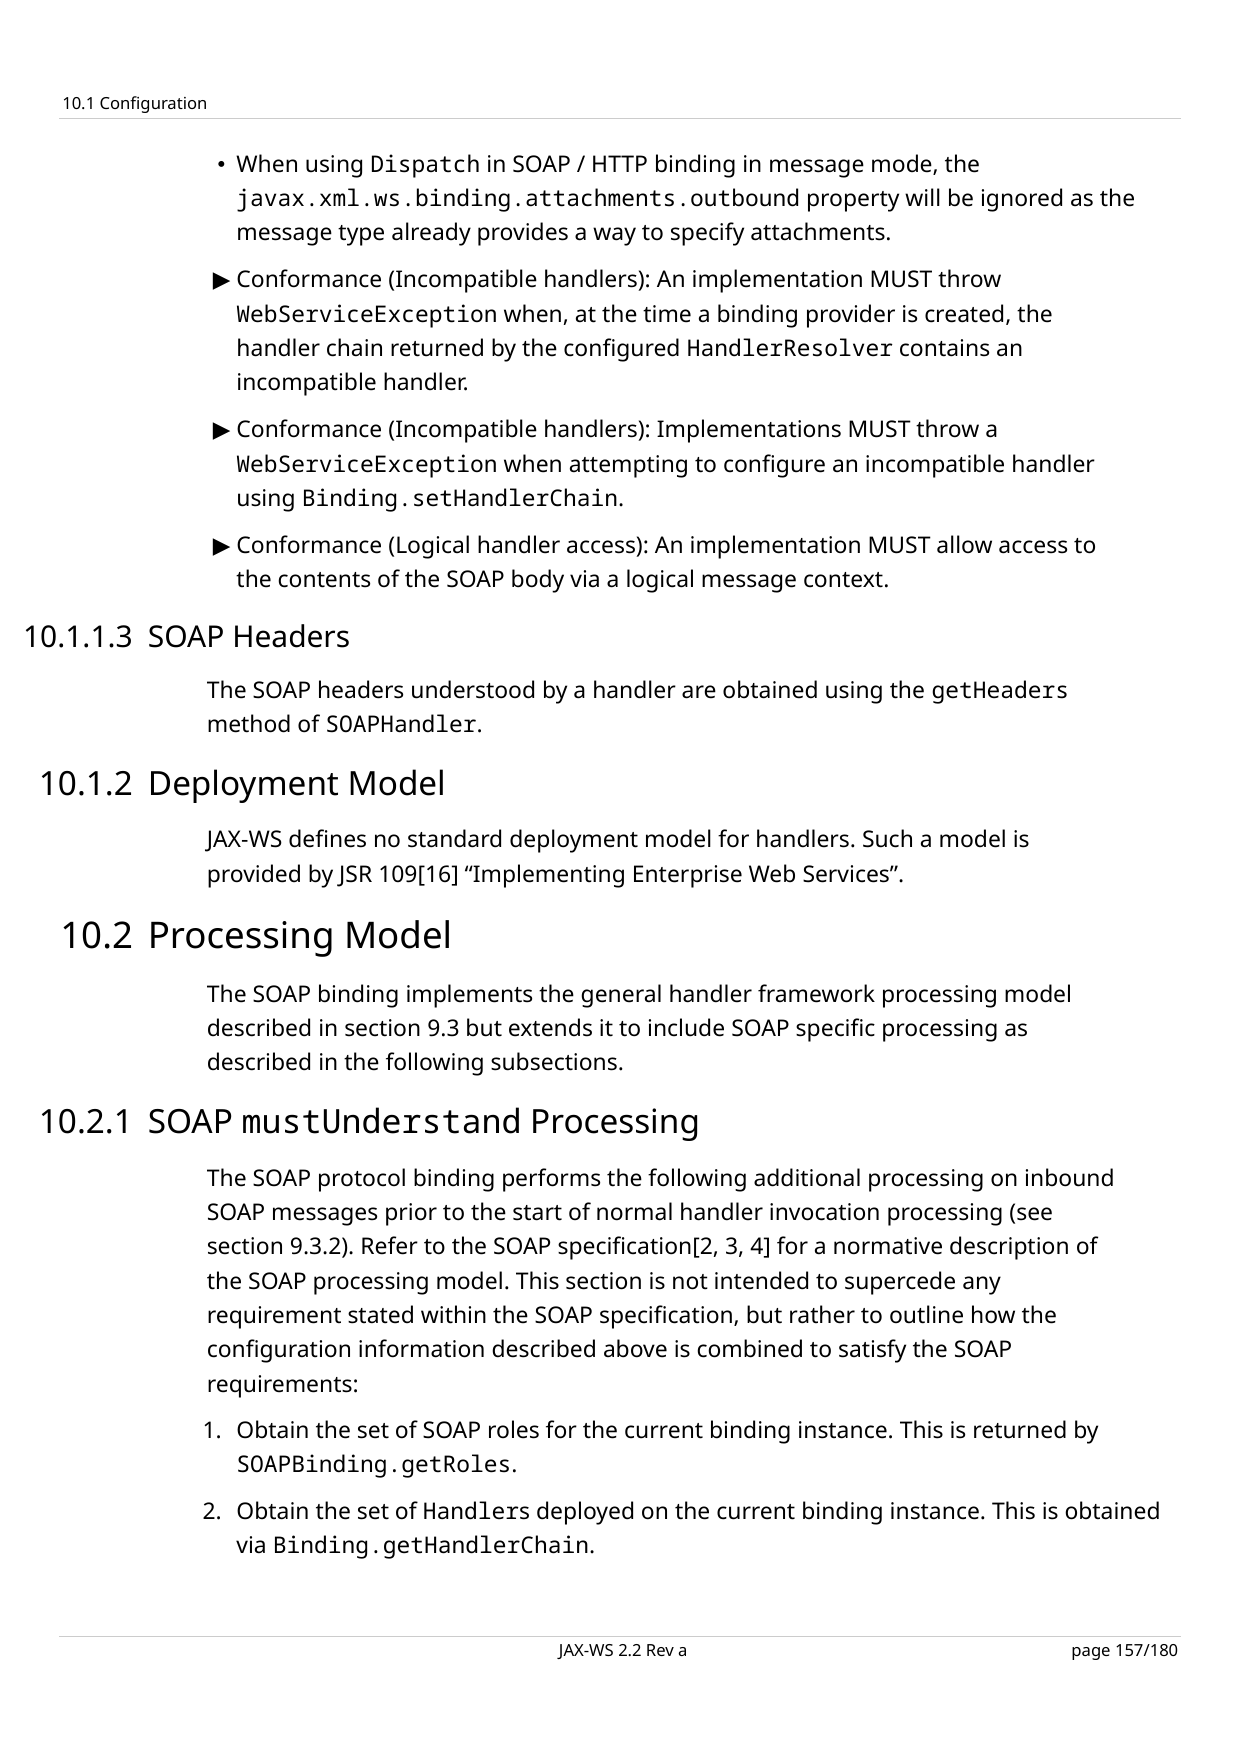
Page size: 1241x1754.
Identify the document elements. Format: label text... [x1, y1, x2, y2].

subtitle SOAP Headers [133, 615, 1181, 656]
list Conformance (Logical handler access): An implementation MUST allow access to the contents of the SOAP body via a logical message context. [221, 529, 1122, 594]
list Conformance (Incompatible handlers): An implementation MUST throw WebServiceException when, at the time a binding provider is created, the handler chain returned by the configured HandlerResolver contains an incompatible handler. [221, 263, 1122, 397]
text The SOAP headers understood by a handler are obtained using the getHeaders method of SOAPHandler. [207, 674, 1122, 739]
text The SOAP protocol binding performs the following additional processing on inbound SOAP messages prior to the start of normal handler invocation processing (see section 9.3.2). Refer to the SOAP specification[2, 3, 4] for a normative description of the SOAP processing model. This section is not intended to supercede any requirement stated within the SOAP specification, but rather to outline how the configuration information described above is combined to satisfy the SOAP requirements: [207, 1161, 1122, 1399]
list When using Dispatch in SOAP / HTTP binding in message mode, the javax.xml.ws.binding.attachments.outbound property will be ignored as the message type already provides a way to specify attachments. [221, 147, 1181, 247]
subtitle SOAP mustUnderstand Processing [133, 1098, 1181, 1144]
list Obtain the set of SOAP roles for the current binding instance. This is returned by SOAPBinding.getRoles. [221, 1414, 1181, 1479]
text The SOAP binding implements the general handler framework processing model described in section 9.3 but extends it to include SOAP specific processing as described in the following subsections. [207, 977, 1122, 1077]
list Obtain the set of Handlers deployed on the current binding instance. This is obtained via Binding.getHandlerChain. [221, 1495, 1181, 1561]
list Conformance (Incompatible handlers): Implementations MUST throw a WebServiceException when attempting to configure an incompatible handler using Binding.setHandlerChain. [221, 413, 1122, 513]
subtitle Deployment Model [133, 760, 1181, 806]
text JAX-WS defines no standard deployment model for handlers. Such a model is provided by JSR 109[16] “Implementing Enterprise Web Services”. [207, 823, 1122, 889]
subtitle Processing Model [133, 910, 1181, 960]
